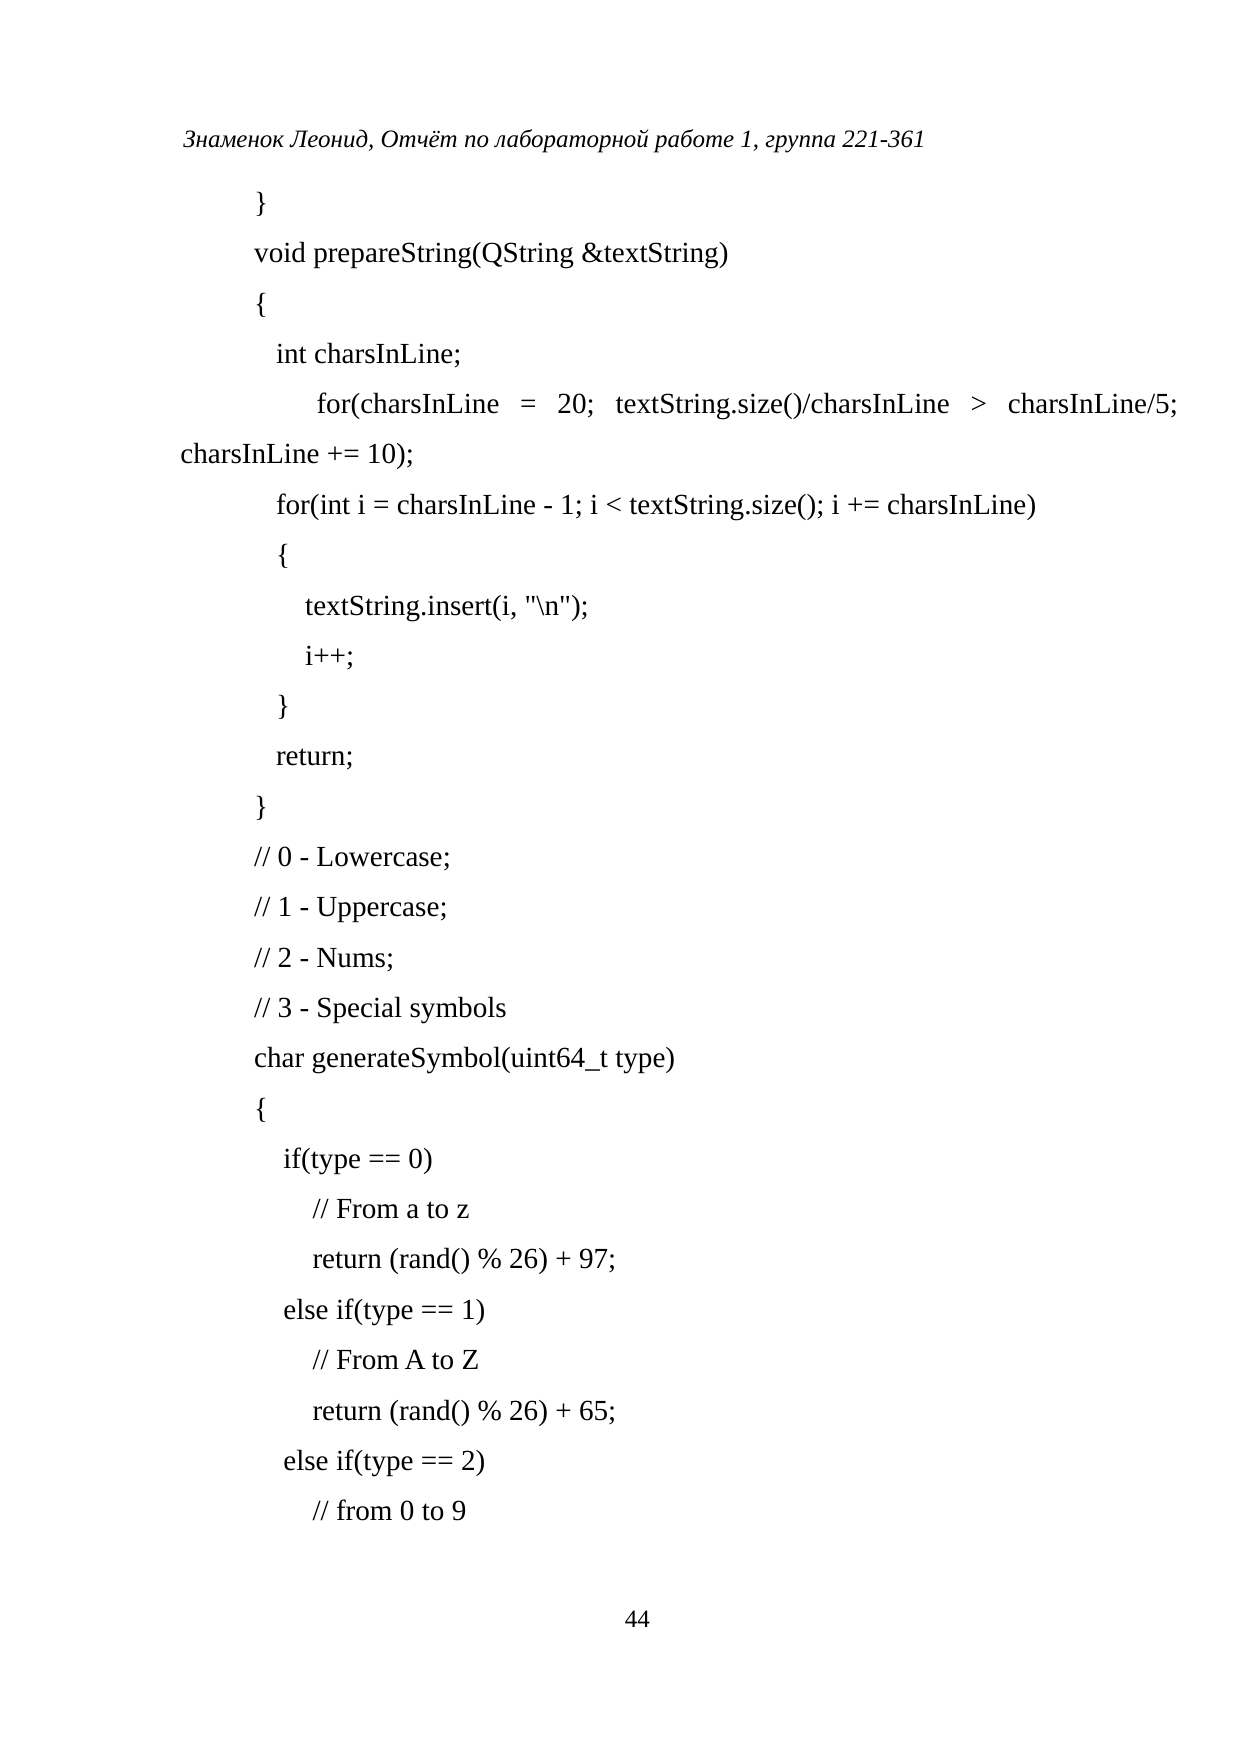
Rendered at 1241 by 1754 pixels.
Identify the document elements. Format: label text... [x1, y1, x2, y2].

text void prepareString(QString &textString) [180, 235, 1178, 269]
text { [180, 1091, 1178, 1124]
text // From a to z [180, 1191, 1178, 1225]
text textString.insert(i, "\n"); [180, 588, 1178, 621]
text else if(type == 1) [180, 1292, 1178, 1326]
text { [180, 286, 1178, 319]
text } [180, 688, 1178, 722]
text // 1 - Uppercase; [180, 889, 1178, 923]
text // 0 - Lowercase; [180, 839, 1178, 873]
text return; [180, 738, 1178, 772]
text int charsInLine; [180, 336, 1178, 369]
text char generateSymbol(uint64_t type) [180, 1040, 1178, 1074]
text } [180, 789, 1178, 822]
text if(type == 0) [180, 1141, 1178, 1174]
text // From A to Z [180, 1342, 1178, 1376]
text for(charsInLine = 20; textString.size()/charsInLine > charsInLine/5; charsInLine += 10); [180, 386, 1178, 470]
text return (rand() % 26) + 97; [180, 1242, 1178, 1275]
text // 3 - Special symbols [180, 990, 1178, 1024]
text i++; [180, 638, 1178, 671]
text { [180, 537, 1178, 571]
text return (rand() % 26) + 65; [180, 1393, 1178, 1426]
text } [180, 185, 1178, 219]
text else if(type == 2) [180, 1443, 1178, 1476]
text for(int i = charsInLine - 1; i < textString.size(); i += charsInLine) [180, 487, 1178, 521]
text // 2 - Nums; [180, 940, 1178, 973]
text // from 0 to 9 [180, 1493, 1178, 1527]
